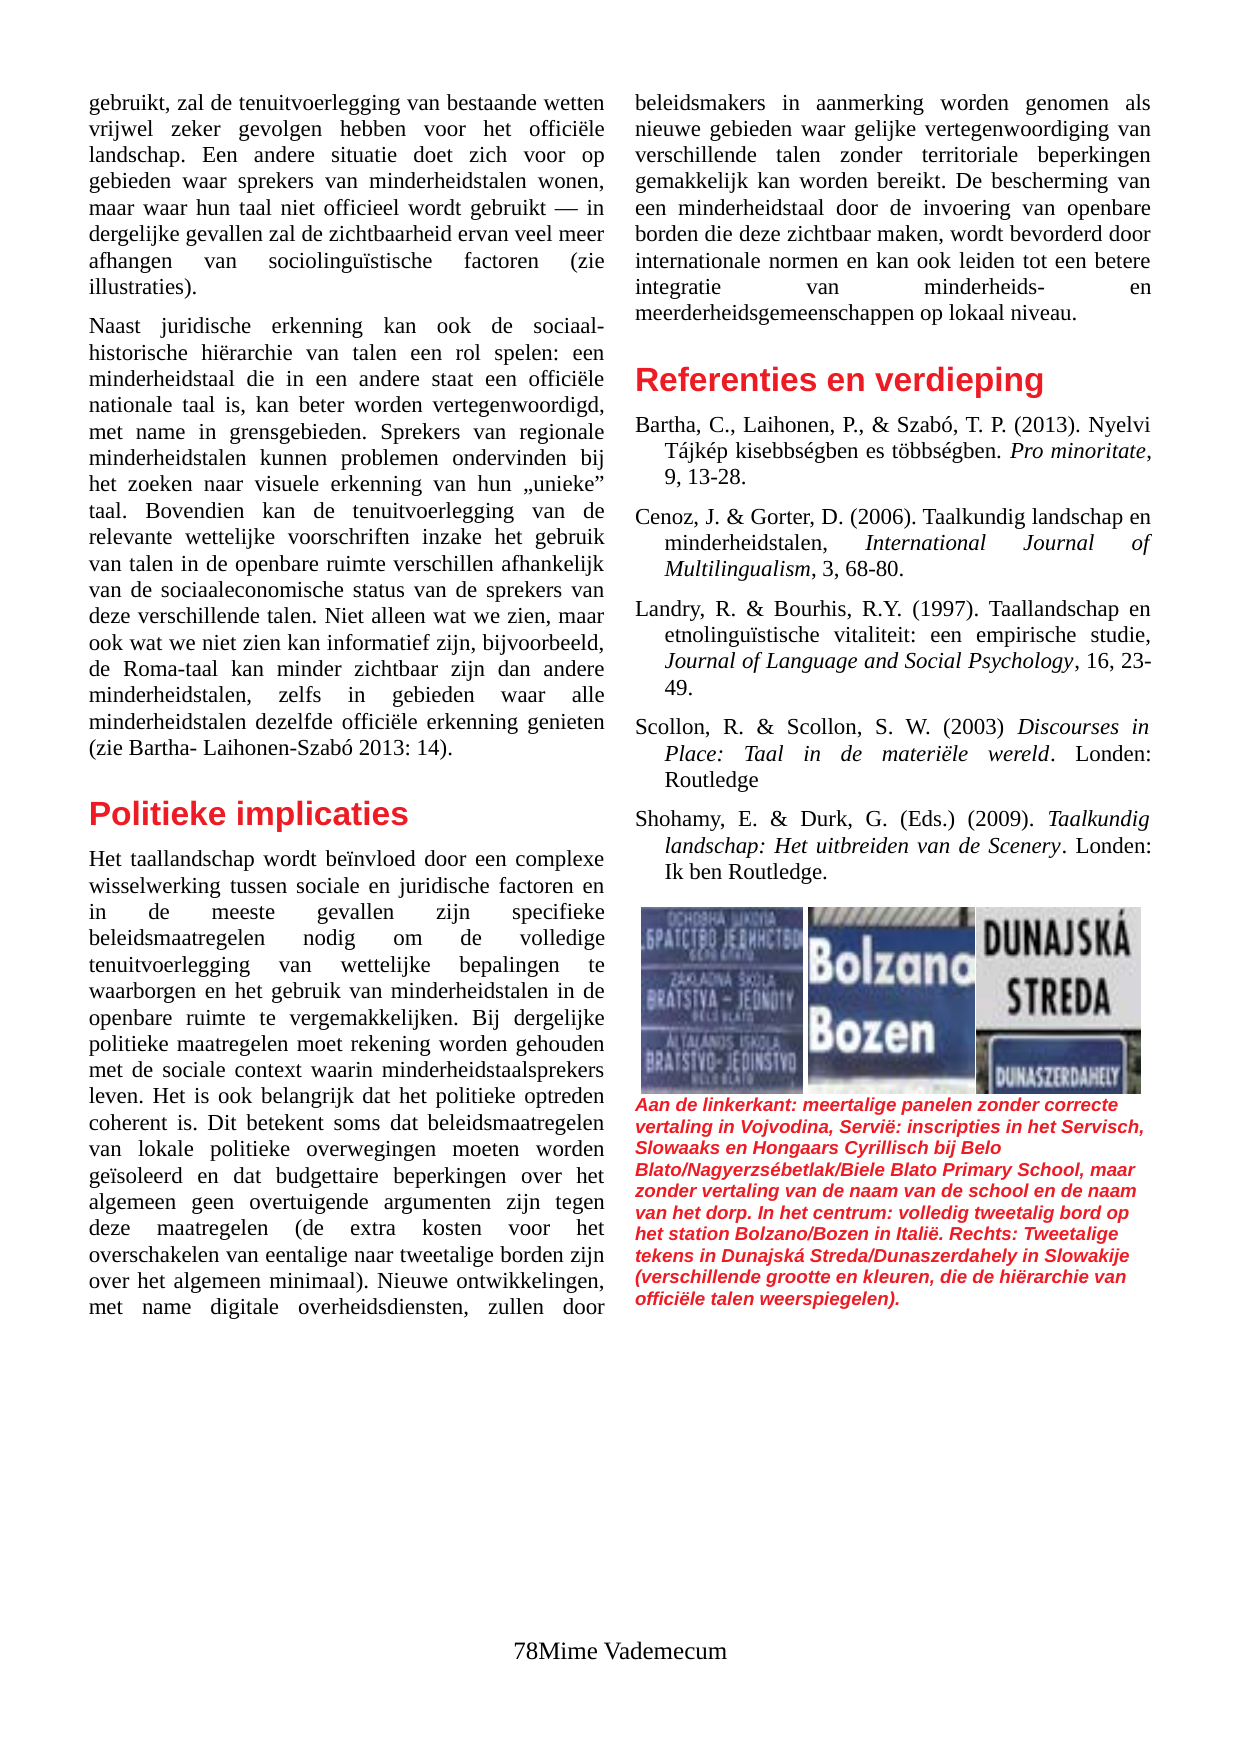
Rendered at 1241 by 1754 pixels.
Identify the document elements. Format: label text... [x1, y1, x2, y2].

picture [808, 907, 975, 1094]
text Het taallandschap wordt beïnvloed door een complexe wisselwerking tussen sociale en juridische factoren en in de meeste gevallen zijn specifieke beleidsmaatregelen nodig om de volledige tenuitvoerlegging van wettelijke bepalingen te waarborgen en het gebruik van minderheidstalen in de openbare ruimte te vergemakkelijken. Bij dergelijke politieke maatregelen moet rekening worden gehouden met de sociale context waarin minderheidstaalsprekers leven. Het is ook belangrijk dat het politieke optreden coherent is. Dit betekent soms dat beleidsmaatregelen van lokale politieke overwegingen moeten worden geïsoleerd en dat budgettaire beperkingen over het algemeen geen overtuigende argumenten zijn tegen deze maatregelen (de extra kosten voor het overschakelen van eentalige naar tweetalige borden zijn over het algemeen minimaal). Nieuwe ontwikkelingen, met name digitale overheidsdiensten, zullen door [88, 845, 605, 1320]
text Bartha, C., Laihonen, P., & Szabó, T. P. (2013). Nyelvi Tájkép kisebbségben es többségben. Pro minoritate, 9, 13-28. [635, 411, 1152, 490]
text beleidsmakers in aanmerking worden genomen als nieuwe gebieden waar gelijke vertegenwoordiging van verschillende talen zonder territoriale beperkingen gemakkelijk kan worden bereikt. De bescherming van een minderheidstaal door de invoering van openbare borden die deze zichtbaar maken, wordt bevorderd door internationale normen en kan ook leiden tot een betere integratie van minderheids- en meerderheidsgemeenschappen op lokaal niveau. [635, 88, 1152, 326]
text gebruikt, zal de tenuitvoerlegging van bestaande wetten vrijwel zeker gevolgen hebben voor het officiële landschap. Een andere situatie doet zich voor op gebieden waar sprekers van minderheidstalen wonen, maar waar hun taal niet officieel wordt gebruikt — in dergelijke gevallen zal de zichtbaarheid ervan veel meer afhangen van sociolinguïstische factoren (zie illustraties). [88, 88, 605, 299]
subtitle Referenties en verdieping [635, 359, 1152, 398]
text Aan de linkerkant: meertalige panelen zonder correcte vertaling in Vojvodina, Servië: inscripties in het Servisch, Slowaaks en Hongaars Cyrillisch bij Belo Blato/Nagyerzsébetlak/Biele Blato Primary School, maar zonder vertaling van de naam van de school en de naam van het dorp. In het centrum: volledig tweetalig bord op het station Bolzano/Bozen in Italië. Rechts: Tweetalige tekens in Dunajská Streda/Dunaszerdahely in Slowakije (verschillende grootte en kleuren, die de hiërarchie van officiële talen weerspiegelen). [635, 897, 1152, 1309]
text Landry, R. & Bourhis, R.Y. (1997). Taallandschap en etnolinguïstische vitaliteit: een empirische studie, Journal of Language and Social Psychology, 16, 23-49. [635, 595, 1152, 700]
picture [641, 907, 803, 1094]
picture [976, 907, 1141, 1094]
text Naast juridische erkenning kan ook de sociaal-historische hiërarchie van talen een rol spelen: een minderheidstaal die in een andere staat een officiële nationale taal is, kan beter worden vertegenwoordigd, met name in grensgebieden. Sprekers van regionale minderheidstalen kunnen problemen ondervinden bij het zoeken naar visuele erkenning van hun „unieke” taal. Bovendien kan de tenuitvoerlegging van de relevante wettelijke voorschriften inzake het gebruik van talen in de openbare ruimte verschillen afhankelijk van de sociaaleconomische status van de sprekers van deze verschillende talen. Niet alleen wat we zien, maar ook wat we niet zien kan informatief zijn, bijvoorbeeld, de Roma-taal kan minder zichtbaar zijn dan andere minderheidstalen, zelfs in gebieden waar alle minderheidstalen dezelfde officiële erkenning genieten (zie Bartha- Laihonen-Szabó 2013: 14). [88, 312, 605, 760]
text Shohamy, E. & Durk, G. (Eds.) (2009). Taalkundig landschap: Het uitbreiden van de Scenery. Londen: Ik ben Routledge. [635, 805, 1152, 884]
text Scollon, R. & Scollon, S. W. (2003) Discourses in Place: Taal in de materiële wereld. Londen: Routledge [635, 713, 1152, 792]
text Cenoz, J. & Gorter, D. (2006). Taalkundig landschap en minderheidstalen, International Journal of Multilingualism, 3, 68-80. [635, 503, 1152, 582]
subtitle Politieke implicaties [88, 794, 605, 833]
